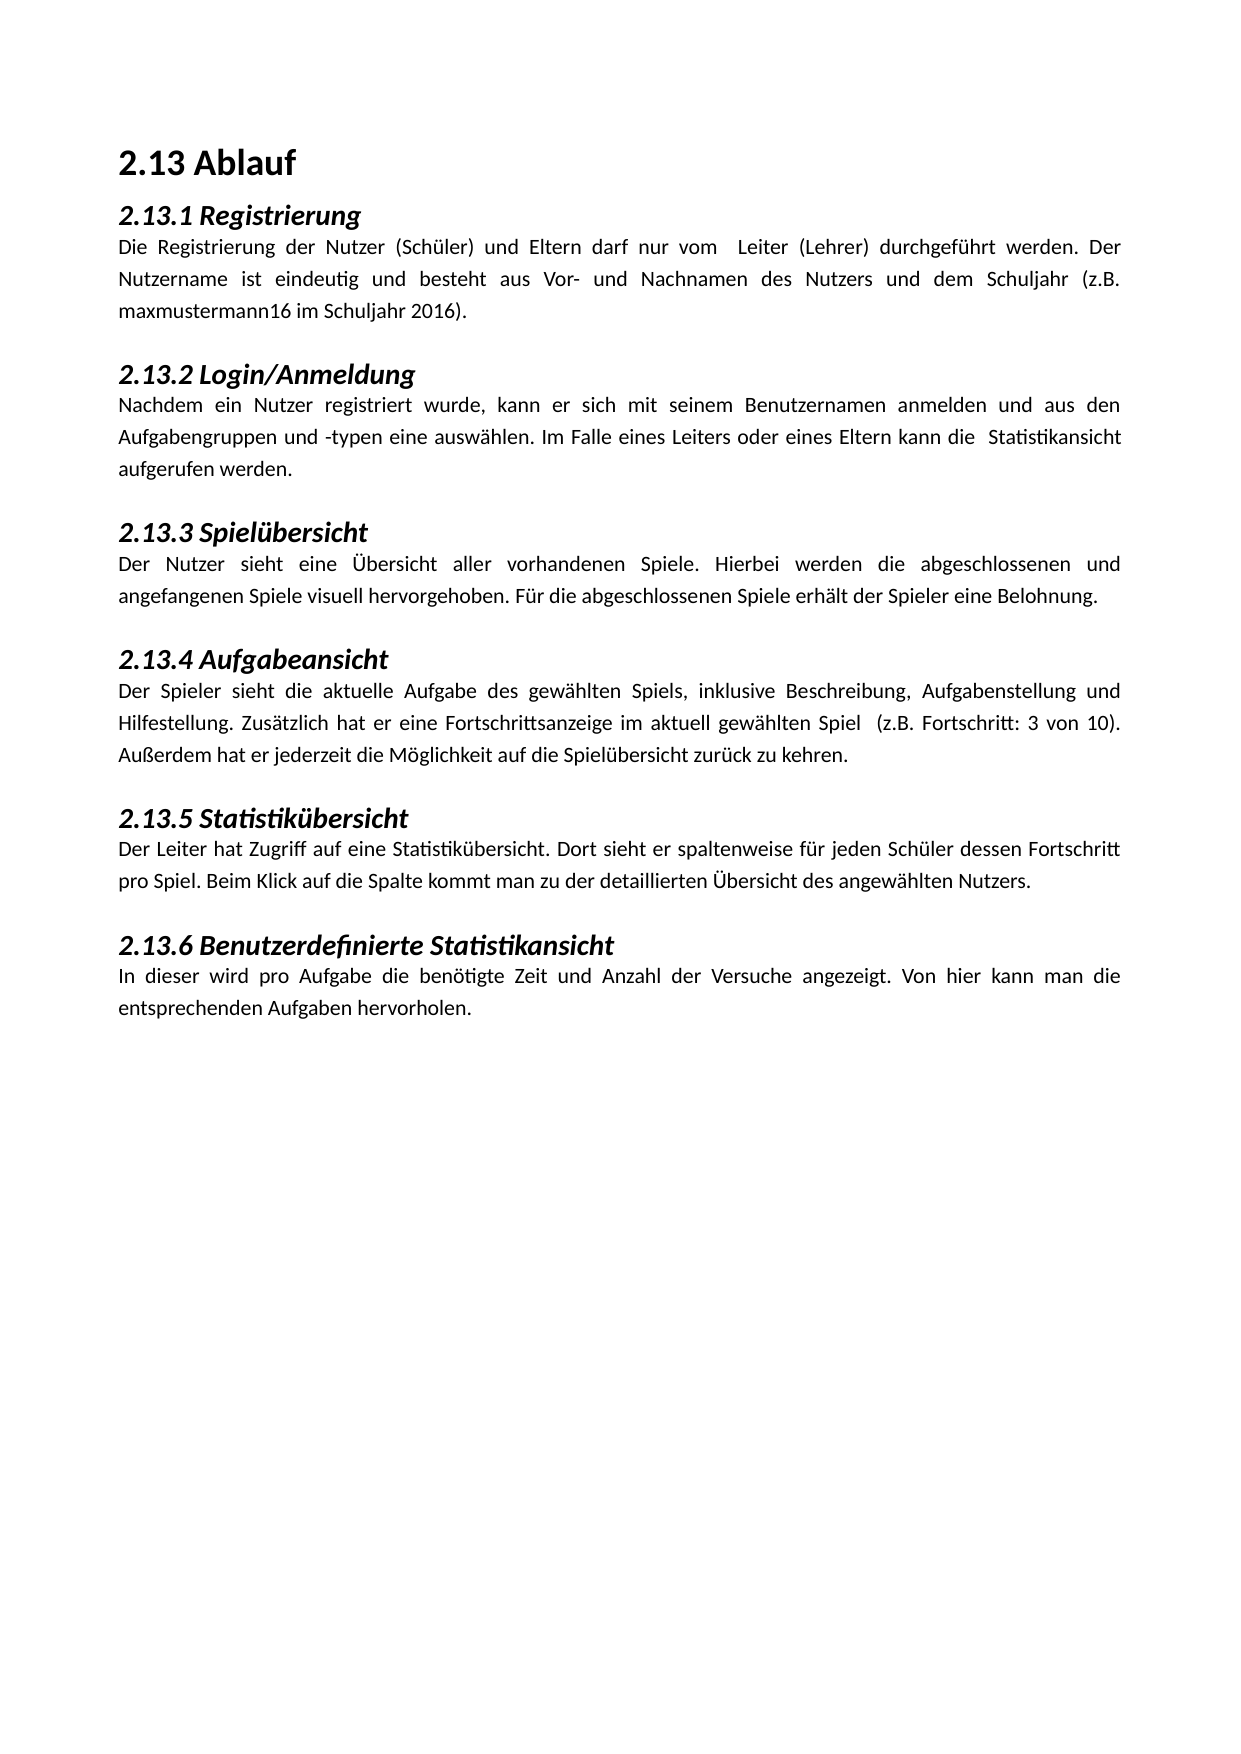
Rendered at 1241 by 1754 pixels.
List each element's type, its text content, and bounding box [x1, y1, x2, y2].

subtitle 2.13.5 Statistikübersicht [118, 800, 1122, 836]
text Nachdem ein Nutzer registriert wurde, kann er sich mit seinem Benutzernamen anmelden und aus den Aufgabengruppen und -typen eine auswählen. Im Falle eines Leiters oder eines Eltern kann die Statistikansicht aufgerufen werden. [118, 392, 1122, 482]
text Der Nutzer sieht eine Übersicht aller vorhandenen Spiele. Hierbei werden die abgeschlossenen und angefangenen Spiele visuell hervorgehoben. Für die abgeschlossenen Spiele erhält der Spieler eine Belohnung. [118, 550, 1122, 609]
subtitle 2.13 Ablauf [118, 139, 1122, 185]
text Der Spieler sieht die aktuelle Aufgabe des gewählten Spiels, inklusive Beschreibung, Aufgabenstellung und Hilfestellung. Zusätzlich hat er eine Fortschrittsanzeige im aktuell gewählten Spiel (z.B. Fortschritt: 3 von 10). Außerdem hat er jederzeit die Möglichkeit auf die Spielübersicht zurück zu kehren. [118, 677, 1122, 767]
text Die Registrierung der Nutzer (Schüler) und Eltern darf nur vom Leiter (Lehrer) durchgeführt werden. Der Nutzername ist eindeutig und besteht aus Vor- und Nachnamen des Nutzers und dem Schuljahr (z.B. maxmustermann16 im Schuljahr 2016). [118, 233, 1122, 323]
subtitle 2.13.6 Benutzerdefinierte Statistikansicht [118, 927, 1122, 962]
subtitle 2.13.3 Spielübersicht [118, 514, 1122, 550]
subtitle 2.13.2 Login/Anmeldung [118, 356, 1122, 392]
subtitle 2.13.1 Registrierung [118, 197, 1122, 233]
text Der Leiter hat Zugriff auf eine Statistikübersicht. Dort sieht er spaltenweise für jeden Schüler dessen Fortschritt pro Spiel. Beim Klick auf die Spalte kommt man zu der detaillierten Übersicht des angewählten Nutzers. [118, 836, 1122, 894]
subtitle 2.13.4 Aufgabeansicht [118, 641, 1122, 677]
text In dieser wird pro Aufgabe die benötigte Zeit und Anzahl der Versuche angezeigt. Von hier kann man die entsprechenden Aufgaben hervorholen. [118, 962, 1122, 1021]
